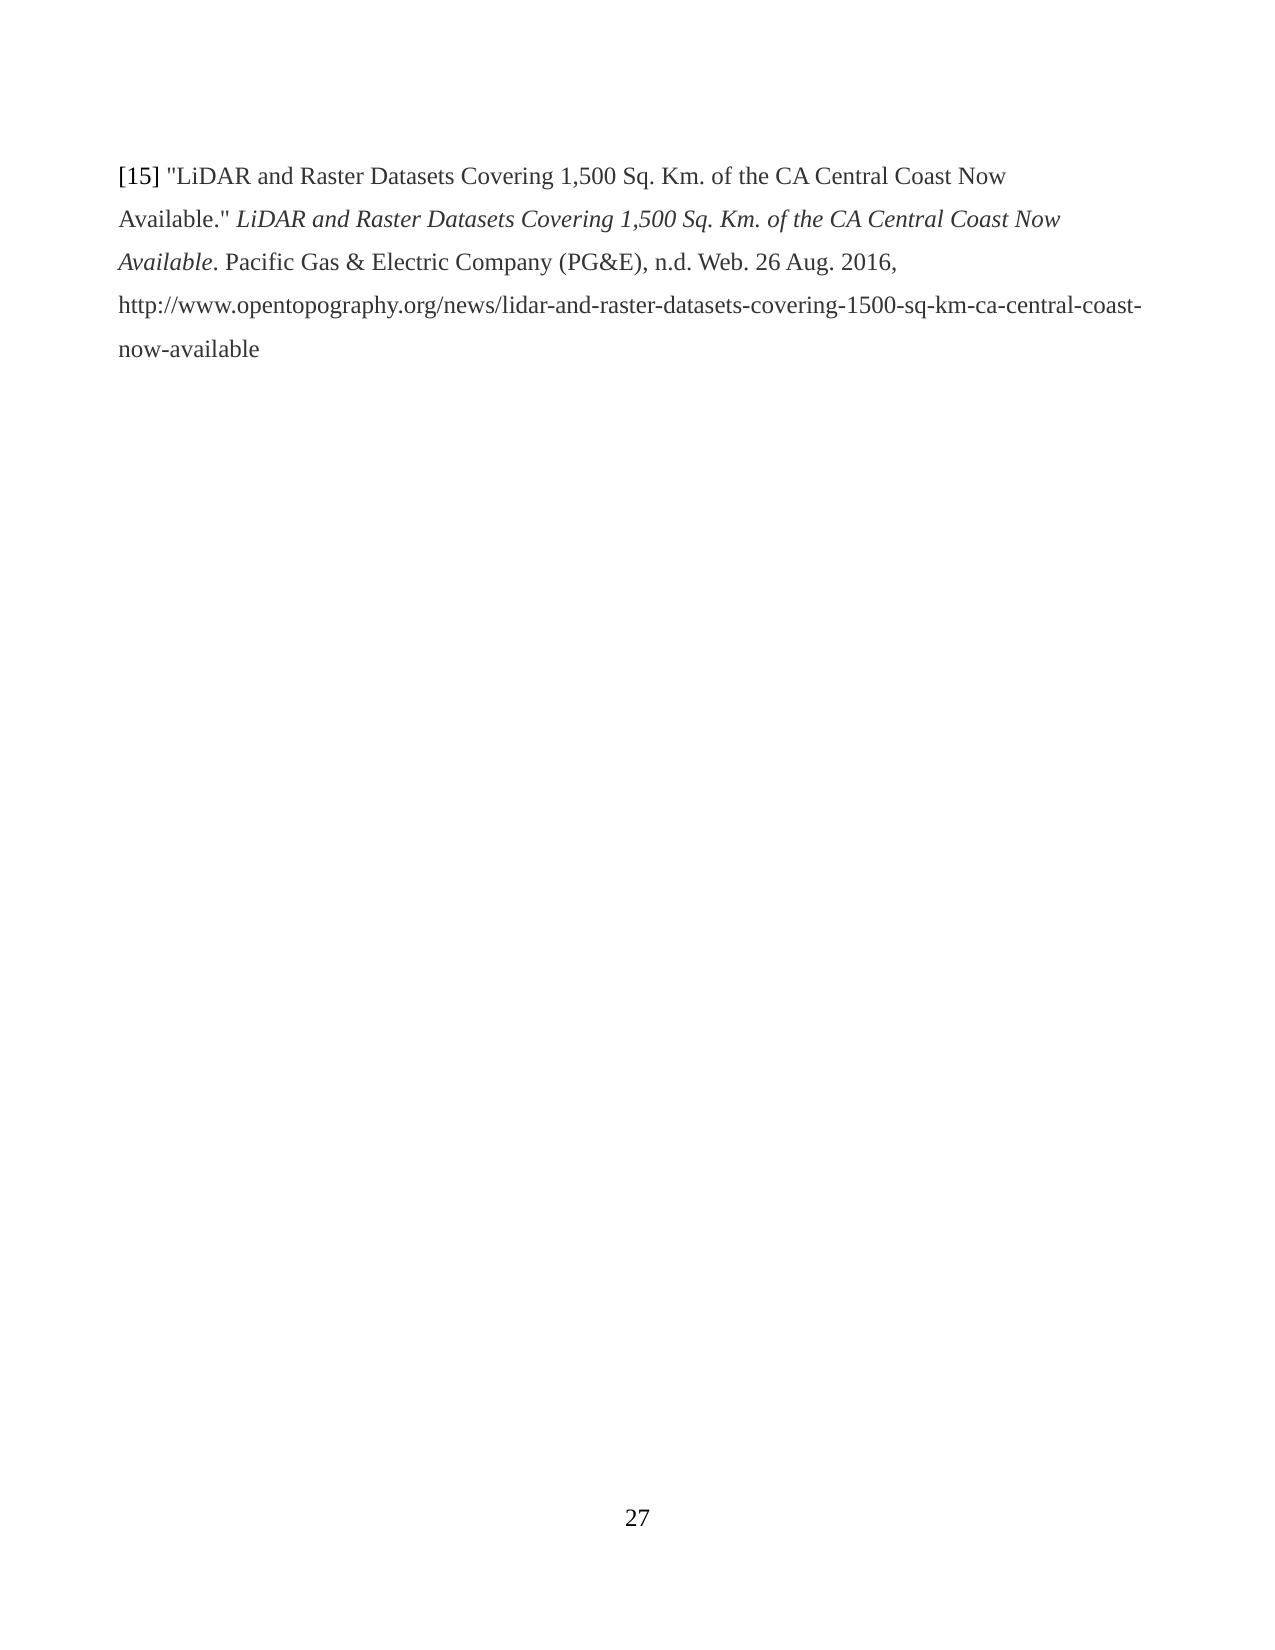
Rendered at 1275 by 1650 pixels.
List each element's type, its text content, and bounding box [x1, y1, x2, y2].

text [15] "LiDAR and Raster Datasets Covering 1,500 Sq. Km. of the CA Central Coast Now Available." LiDAR and Raster Datasets Covering 1,500 Sq. Km. of the CA Central Coast Now Available. Pacific Gas & Electric Company (PG&E), n.d. Web. 26 Aug. 2016, http://www.opentopography.org/news/lidar-and-raster-datasets-covering-1500-sq-km-ca-central-coast-now-available [118, 161, 1157, 362]
